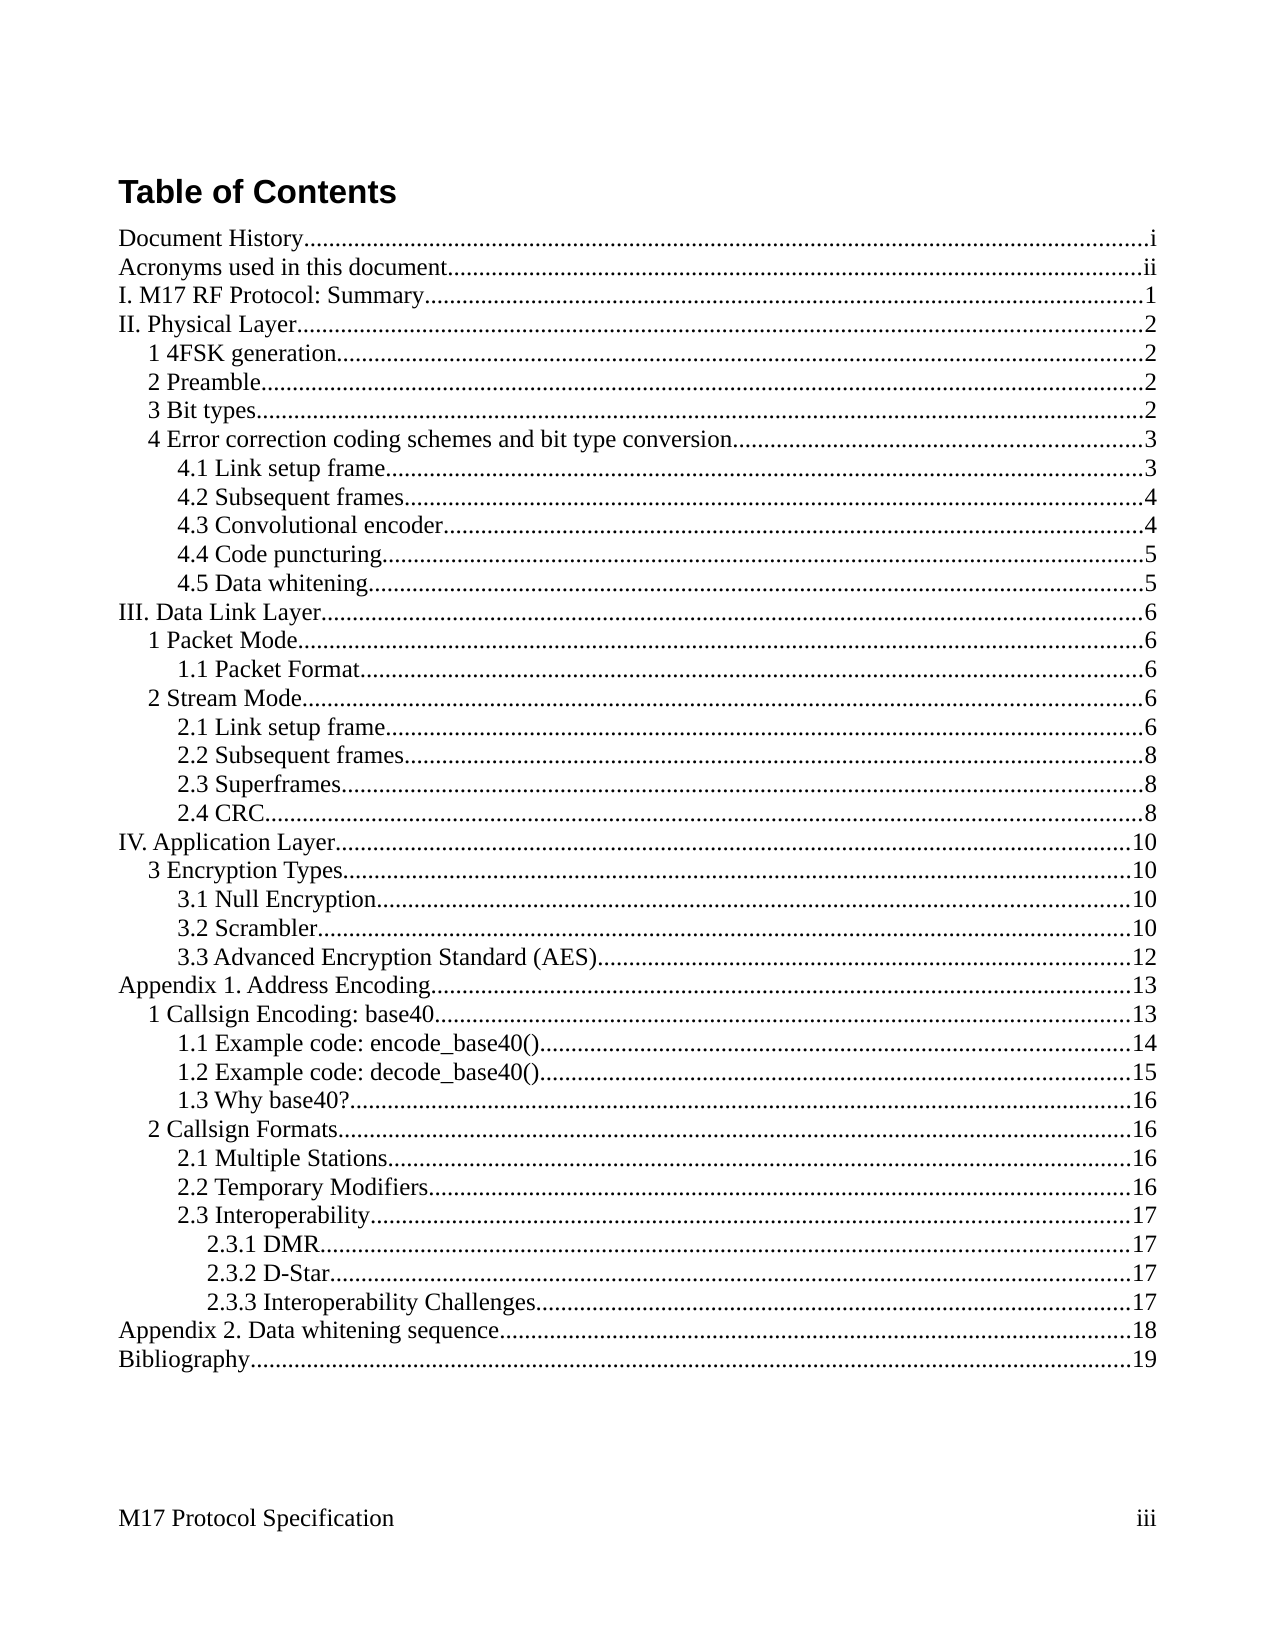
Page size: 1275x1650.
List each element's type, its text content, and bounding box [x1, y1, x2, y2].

text 3.3 Advanced Encryption Standard (AES) 12 [177, 942, 1157, 970]
text 4.1 Link setup frame 3 [177, 453, 1157, 482]
text 3.2 Scrambler 10 [177, 913, 1157, 942]
text 2.1 Multiple Stations 16 [177, 1143, 1157, 1172]
text 4.5 Data whitening 5 [177, 568, 1157, 597]
text 2.1 Link setup frame 6 [177, 712, 1157, 740]
text 1 Callsign Encoding: base40 13 [148, 999, 1157, 1028]
text 2.3.3 Interoperability Challenges 17 [207, 1287, 1157, 1315]
text 2.3.2 D-Star 17 [207, 1258, 1157, 1287]
text 4.3 Convolutional encoder 4 [177, 510, 1157, 539]
text 1.3 Why base40? 16 [177, 1085, 1157, 1114]
text 1.2 Example code: decode_base40() 15 [177, 1057, 1157, 1085]
text 4.2 Subsequent frames 4 [177, 482, 1157, 510]
text 2.3.1 DMR 17 [207, 1229, 1157, 1258]
subtitle Table of Contents [118, 172, 1157, 210]
text 2.2 Subsequent frames 8 [177, 740, 1157, 769]
text 2.4 CRC 8 [177, 798, 1157, 827]
text 2.3 Superframes 8 [177, 769, 1157, 798]
text Acronyms used in this document ii [118, 252, 1157, 280]
text 4.4 Code puncturing 5 [177, 539, 1157, 568]
text 1 4FSK generation 2 [148, 338, 1157, 367]
text Appendix 2. Data whitening sequence 18 [118, 1315, 1157, 1344]
text 4 Error correction coding schemes and bit type conversion 3 [148, 424, 1157, 453]
text Document History i [118, 223, 1157, 252]
text 3 Bit types 2 [148, 395, 1157, 424]
text 2 Preamble 2 [148, 367, 1157, 395]
text IV. Application Layer 10 [118, 827, 1157, 855]
text III. Data Link Layer 6 [118, 597, 1157, 625]
text 3.1 Null Encryption 10 [177, 884, 1157, 913]
text 2 Callsign Formats 16 [148, 1114, 1157, 1143]
text II. Physical Layer 2 [118, 309, 1157, 338]
text 3 Encryption Types 10 [148, 855, 1157, 884]
text 2.3 Interoperability 17 [177, 1200, 1157, 1229]
text I. M17 RF Protocol: Summary 1 [118, 280, 1157, 309]
text Bibliography 19 [118, 1344, 1157, 1373]
text 2.2 Temporary Modifiers 16 [177, 1172, 1157, 1200]
text Appendix 1. Address Encoding 13 [118, 970, 1157, 999]
text 2 Stream Mode 6 [148, 683, 1157, 712]
text 1.1 Example code: encode_base40() 14 [177, 1028, 1157, 1057]
text 1.1 Packet Format 6 [177, 654, 1157, 683]
text 1 Packet Mode 6 [148, 625, 1157, 654]
